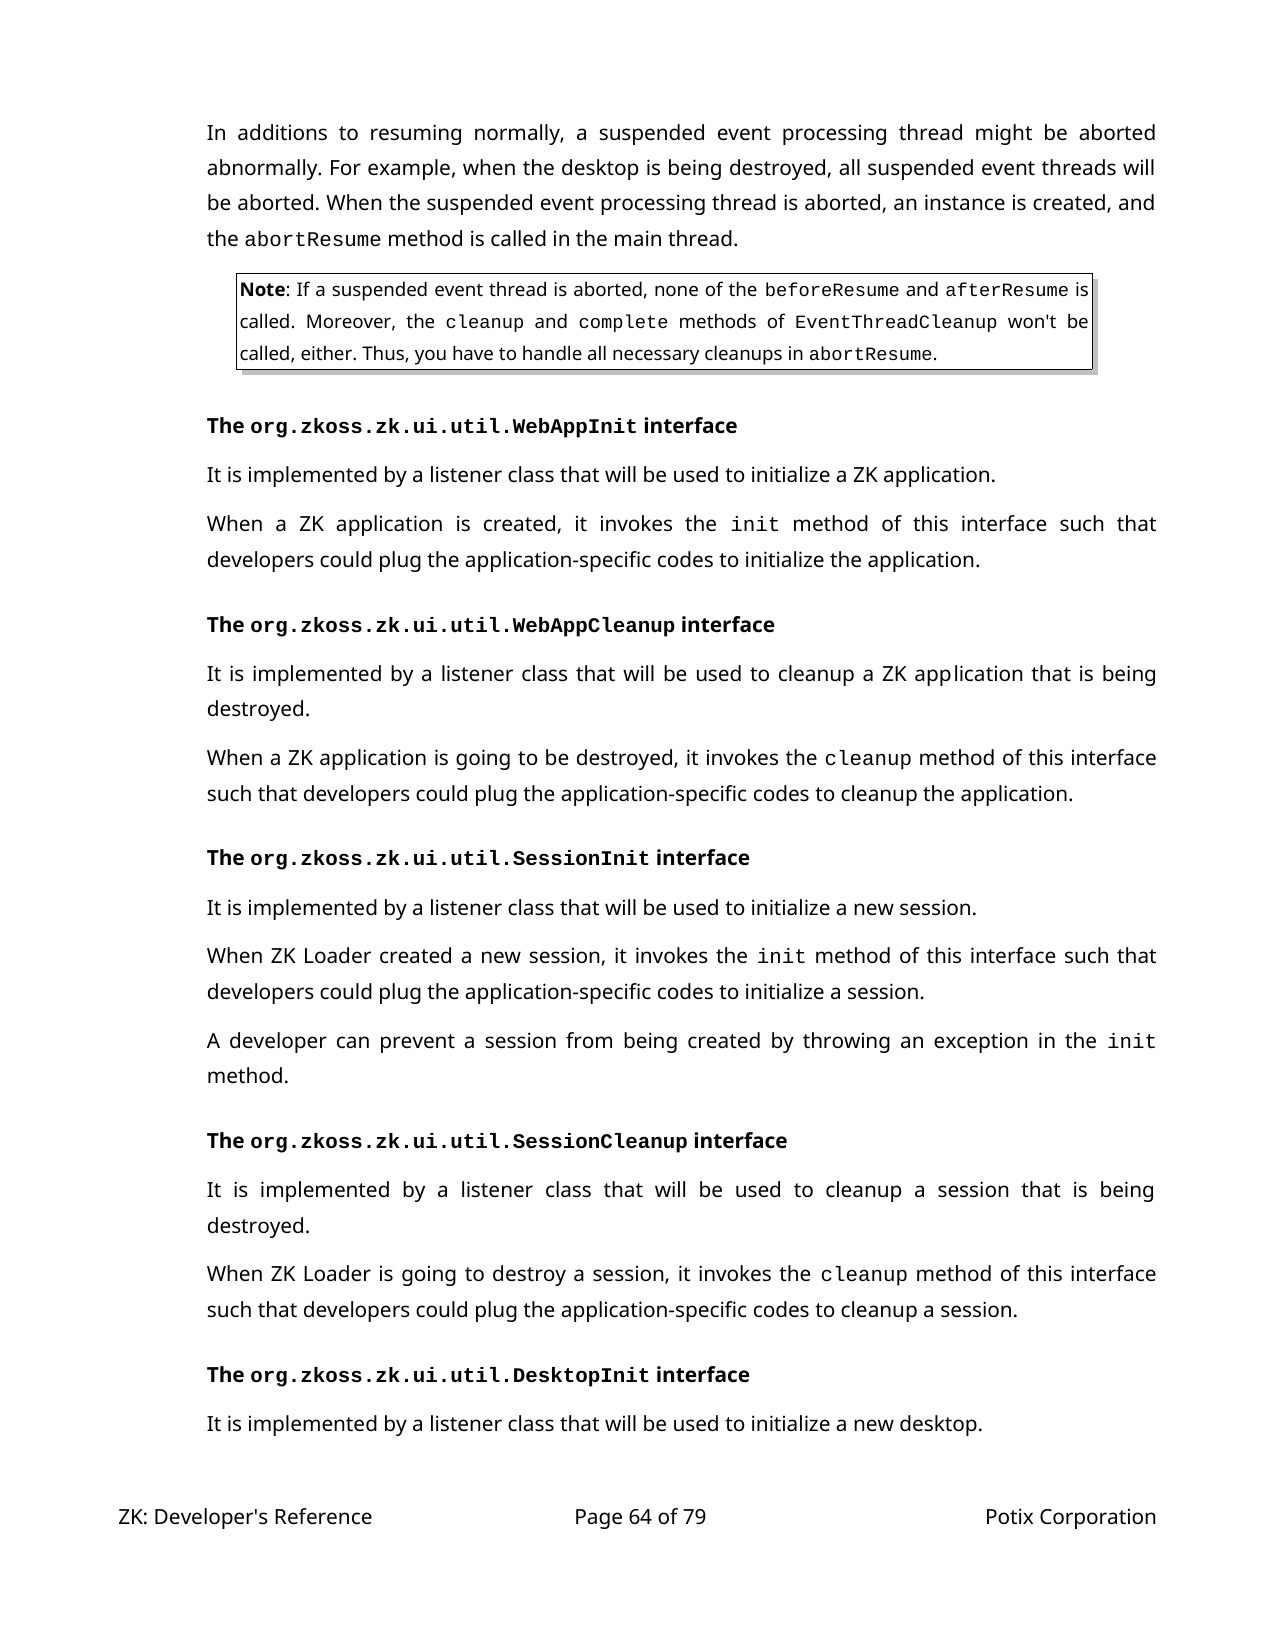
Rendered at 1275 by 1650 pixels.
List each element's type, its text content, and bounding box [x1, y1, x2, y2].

text It is implemented by a listener class that will be used to initialize a new session. [207, 893, 1157, 921]
text Note: If a suspended event thread is aborted, none of the beforeResume and afterResume is called. Moreover, the cleanup and complete methods of EventThreadCleanup won't be called, either. Thus, you have to handle all necessary cleanups in abortResume. [237, 274, 1092, 369]
subtitle The org.zkoss.zk.ui.util.DesktopInit interface [207, 1360, 1157, 1388]
text When a ZK application is going to be destroyed, it invokes the cleanup method of this interface such that developers could plug the application-specific codes to cleanup the application. [207, 743, 1157, 807]
text When ZK Loader is going to destroy a session, it invokes the cleanup method of this interface such that developers could plug the application-specific codes to cleanup a session. [207, 1259, 1157, 1323]
subtitle The org.zkoss.zk.ui.util.SessionCleanup interface [207, 1126, 1157, 1155]
subtitle The org.zkoss.zk.ui.util.SessionInit interface [207, 843, 1157, 872]
text It is implemented by a listener class that will be used to initialize a ZK application. [207, 461, 1157, 489]
subtitle The org.zkoss.zk.ui.util.WebAppCleanup interface [207, 610, 1157, 638]
text When ZK Loader created a new session, it invokes the init method of this interface such that developers could plug the application-specific codes to initialize a session. [207, 942, 1157, 1005]
text A developer can prevent a session from being created by throwing an exception in the init method. [207, 1026, 1157, 1090]
text It is implemented by a listener class that will be used to cleanup a ZK application that is being destroyed. [207, 659, 1157, 722]
text It is implemented by a listener class that will be used to cleanup a session that is being destroyed. [207, 1176, 1157, 1239]
text In additions to resuming normally, a suspended event processing thread might be aborted abnormally. For example, when the desktop is being destroyed, all suspended event threads will be aborted. When the suspended event processing thread is aborted, an instance is created, and the abortResume method is called in the main thread. [207, 118, 1157, 252]
subtitle The org.zkoss.zk.ui.util.WebAppInit interface [207, 411, 1157, 440]
text It is implemented by a listener class that will be used to initialize a new desktop. [207, 1409, 1157, 1437]
text When a ZK application is created, it invokes the init method of this interface such that developers could plug the application-specific codes to initialize the application. [207, 509, 1157, 573]
